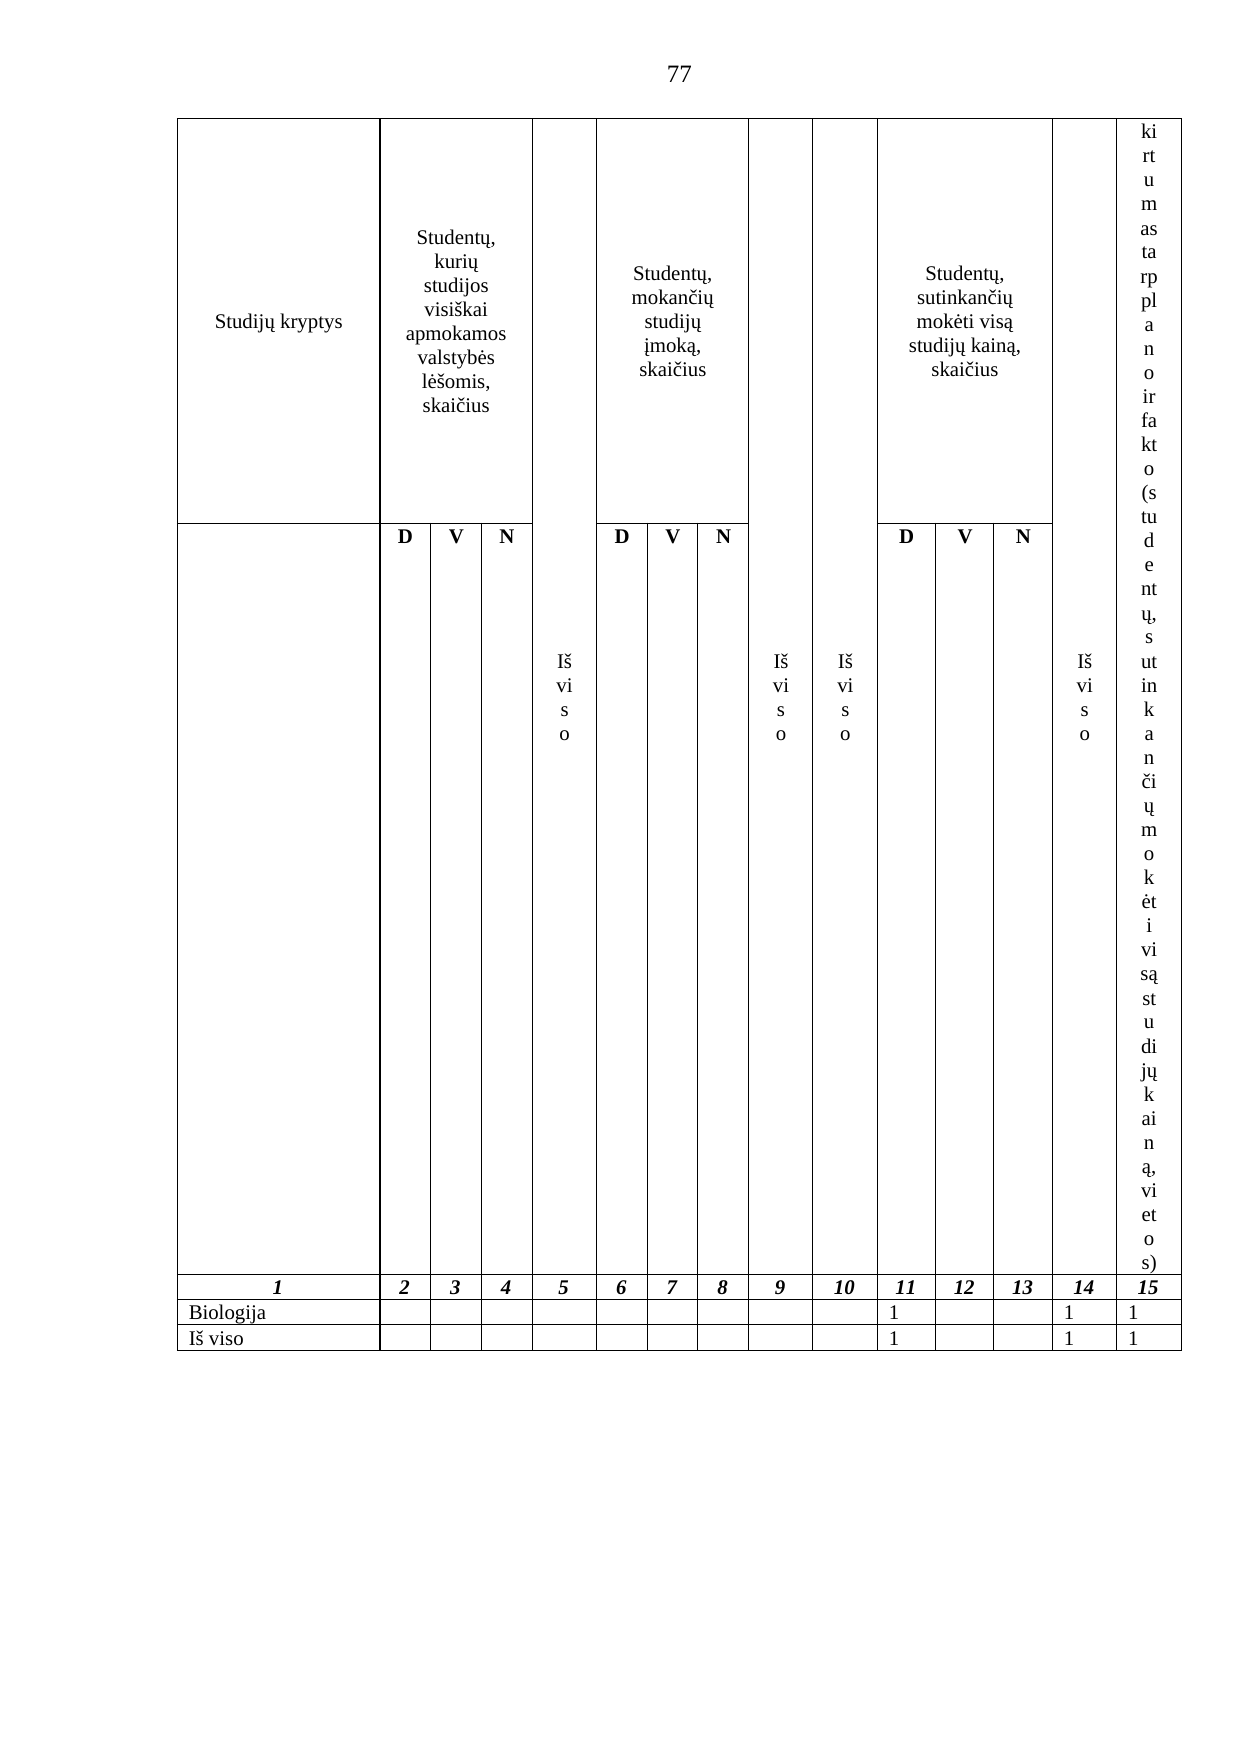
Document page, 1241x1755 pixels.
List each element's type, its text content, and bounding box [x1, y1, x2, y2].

table_cell [936, 1325, 993, 1349]
table_cell [178, 524, 379, 1274]
table_cell 1 [1117, 1325, 1181, 1349]
table_cell [381, 1325, 430, 1349]
table_cell 1 [1117, 1300, 1181, 1324]
table_cell [648, 1325, 697, 1349]
table_cell D [878, 524, 935, 1274]
table_cell [813, 1325, 877, 1349]
table_cell [431, 1300, 481, 1324]
table_cell [994, 1300, 1052, 1324]
table_cell V [936, 524, 993, 1274]
table_cell 7 [648, 1275, 697, 1299]
table_cell [698, 1300, 748, 1324]
table_cell 14 [1053, 1275, 1116, 1299]
table_cell 5 [533, 1275, 596, 1299]
table_cell Iš viso [1053, 119, 1116, 1274]
table_cell 13 [994, 1275, 1052, 1299]
table_cell 9 [749, 1275, 812, 1299]
table_cell [597, 1325, 647, 1349]
table_cell [749, 1325, 812, 1349]
table_cell V [648, 524, 697, 1274]
table_cell 1 [1053, 1300, 1116, 1324]
table_cell 1 [878, 1325, 935, 1349]
table_header kirtumas tarp plano ir fakto (studentų, sutinkančių mokėti visą studijų kainą, vietos) [1117, 119, 1181, 1274]
table_cell [994, 1325, 1052, 1349]
table_cell 1 [1053, 1325, 1116, 1349]
table_cell [813, 1300, 877, 1324]
table_cell [698, 1325, 748, 1349]
table_cell [482, 1325, 532, 1349]
table_cell Iš viso [749, 119, 812, 1274]
table_cell Iš viso [813, 119, 877, 1274]
table_cell D [381, 524, 430, 1274]
table_cell [749, 1300, 812, 1324]
table_cell V [431, 524, 481, 1274]
table_cell N [482, 524, 532, 1274]
table_cell N [698, 524, 748, 1274]
table_cell 6 [597, 1275, 647, 1299]
table_cell Studentų, mokančių studijų įmoką, skaičius [597, 119, 748, 523]
table_cell 2 [381, 1275, 430, 1299]
table_cell Iš viso [178, 1325, 379, 1349]
table_cell Studentų, kurių studijos visiškai apmokamos valstybės lėšomis, skaičius [381, 119, 532, 523]
table_cell [381, 1300, 430, 1324]
table_cell 10 [813, 1275, 877, 1299]
table_cell [648, 1300, 697, 1324]
table_cell Studentų, sutinkančių mokėti visą studijų kainą, skaičius [878, 119, 1052, 523]
table_cell 15 [1117, 1275, 1181, 1299]
table_cell 12 [936, 1275, 993, 1299]
table_cell [533, 1325, 596, 1349]
table_cell 4 [482, 1275, 532, 1299]
table_cell [936, 1300, 993, 1324]
table_cell 1 [178, 1275, 379, 1299]
table_cell D [597, 524, 647, 1274]
table_cell [597, 1300, 647, 1324]
table_cell 8 [698, 1275, 748, 1299]
table_cell [431, 1325, 481, 1349]
table_cell 1 [878, 1300, 935, 1324]
table_cell N [994, 524, 1052, 1274]
table_cell 3 [431, 1275, 481, 1299]
table_cell [533, 1300, 596, 1324]
table_cell 11 [878, 1275, 935, 1299]
table_cell [482, 1300, 532, 1324]
table_cell Iš viso [533, 119, 596, 1274]
table_cell Biologija [178, 1300, 379, 1324]
table_cell Studijų kryptys [178, 119, 379, 523]
